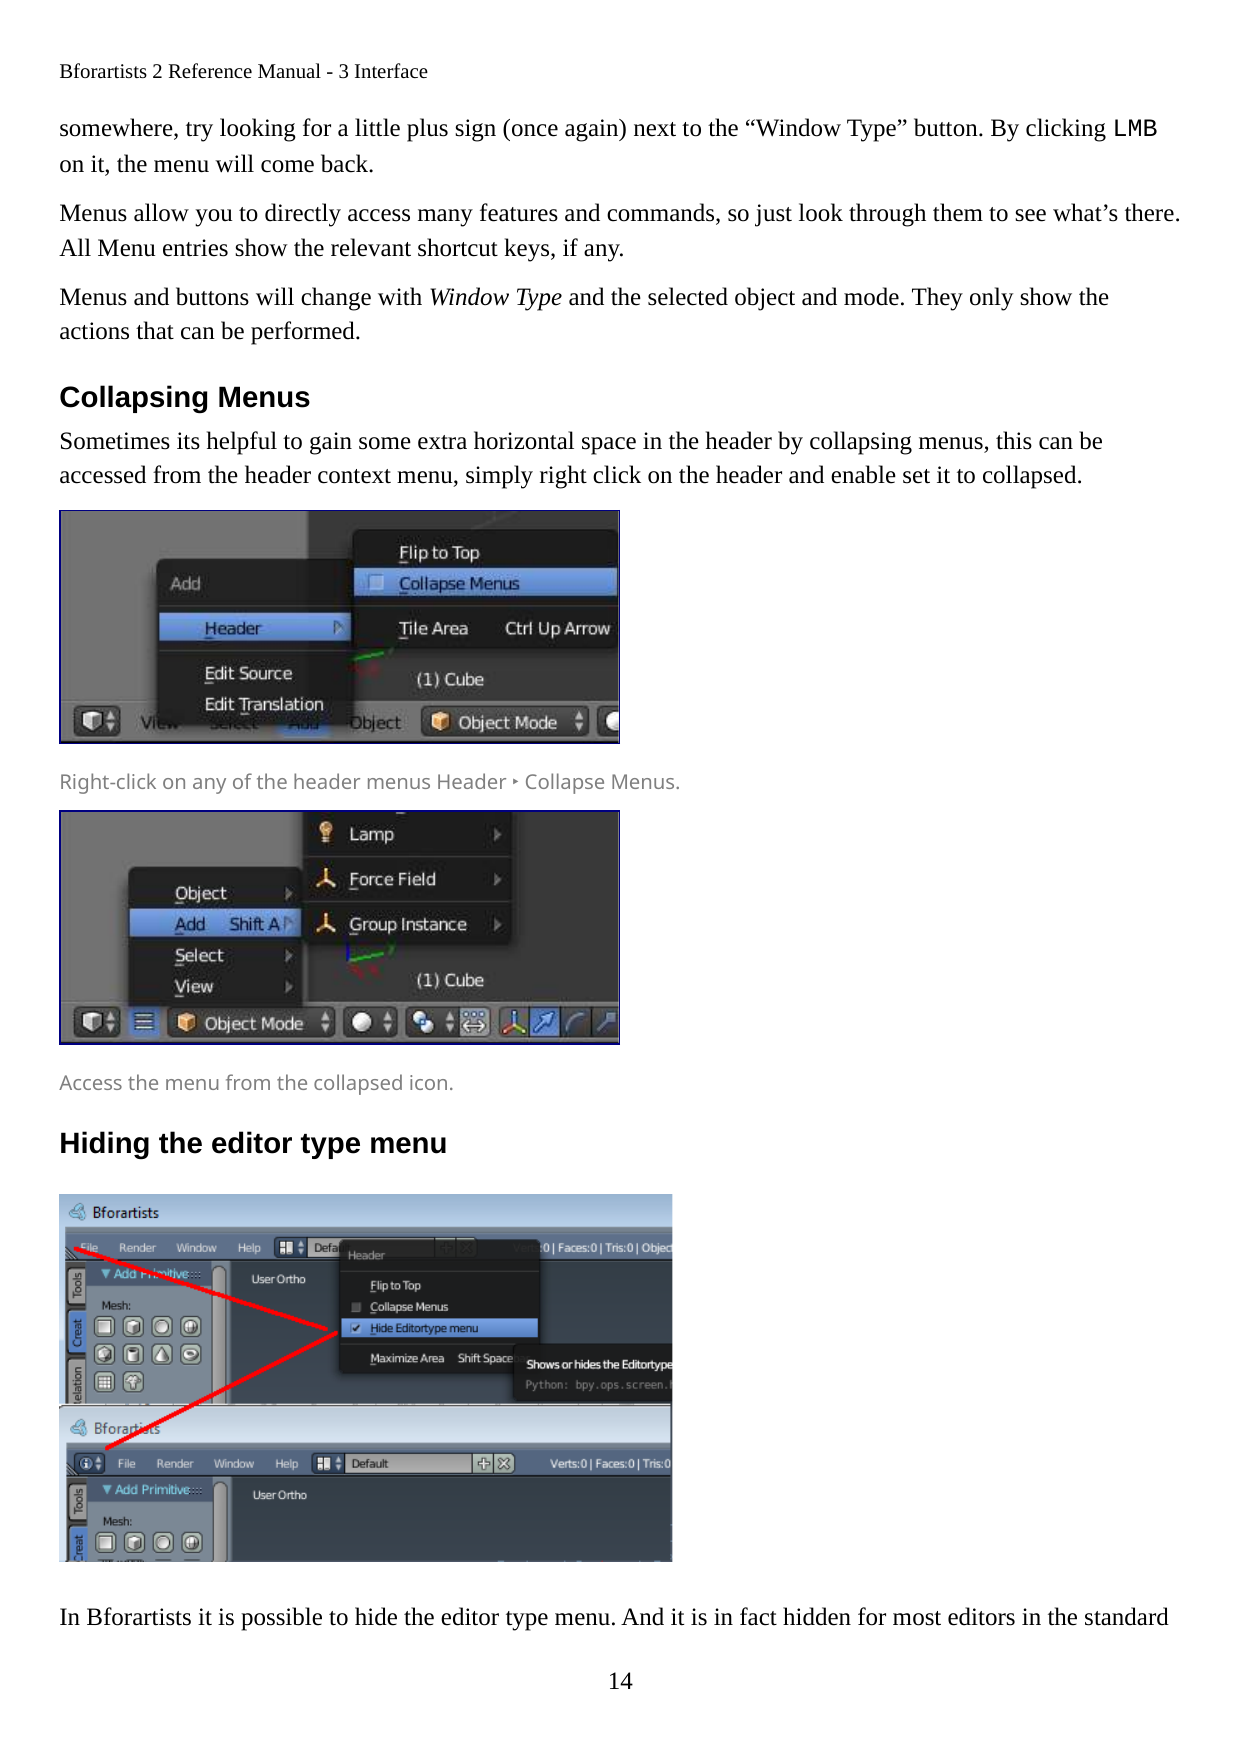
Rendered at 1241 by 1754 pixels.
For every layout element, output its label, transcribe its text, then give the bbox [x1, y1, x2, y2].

text Sometimes its helpful to gain some extra horizontal space in the header by collapsing menus, this can be accessed from the header context menu, simply right click on the header and enable set it to collapsed. [59, 426, 1181, 489]
text In Bforartists it is possible to hide the editor type menu. And it is in fact hidden for most editors in the standard [59, 1172, 1181, 1630]
text Menus and buttons will change with Window Type and the selected object and mode. They only show the actions that can be performed. [59, 282, 1181, 345]
picture [61, 511, 619, 743]
subtitle Collapsing Menus [59, 380, 1181, 414]
picture [59, 1194, 673, 1562]
text Menus allow you to directly access many features and commands, so just look through them to see what’s there. All Menu entries show the relevant shortcut keys, if any. [59, 198, 1181, 261]
picture [61, 812, 619, 1043]
text Access the menu from the collapsed icon. [59, 1065, 1181, 1096]
text Right-click on any of the header menus Header ‣ Collapse Menus. [59, 764, 1181, 796]
text somewhere, try looking for a little plus sign (once again) next to the “Window Type” button. By clicking LMB on it, the menu will come back. [59, 113, 1181, 178]
subtitle Hiding the editor type menu [59, 1126, 1181, 1159]
